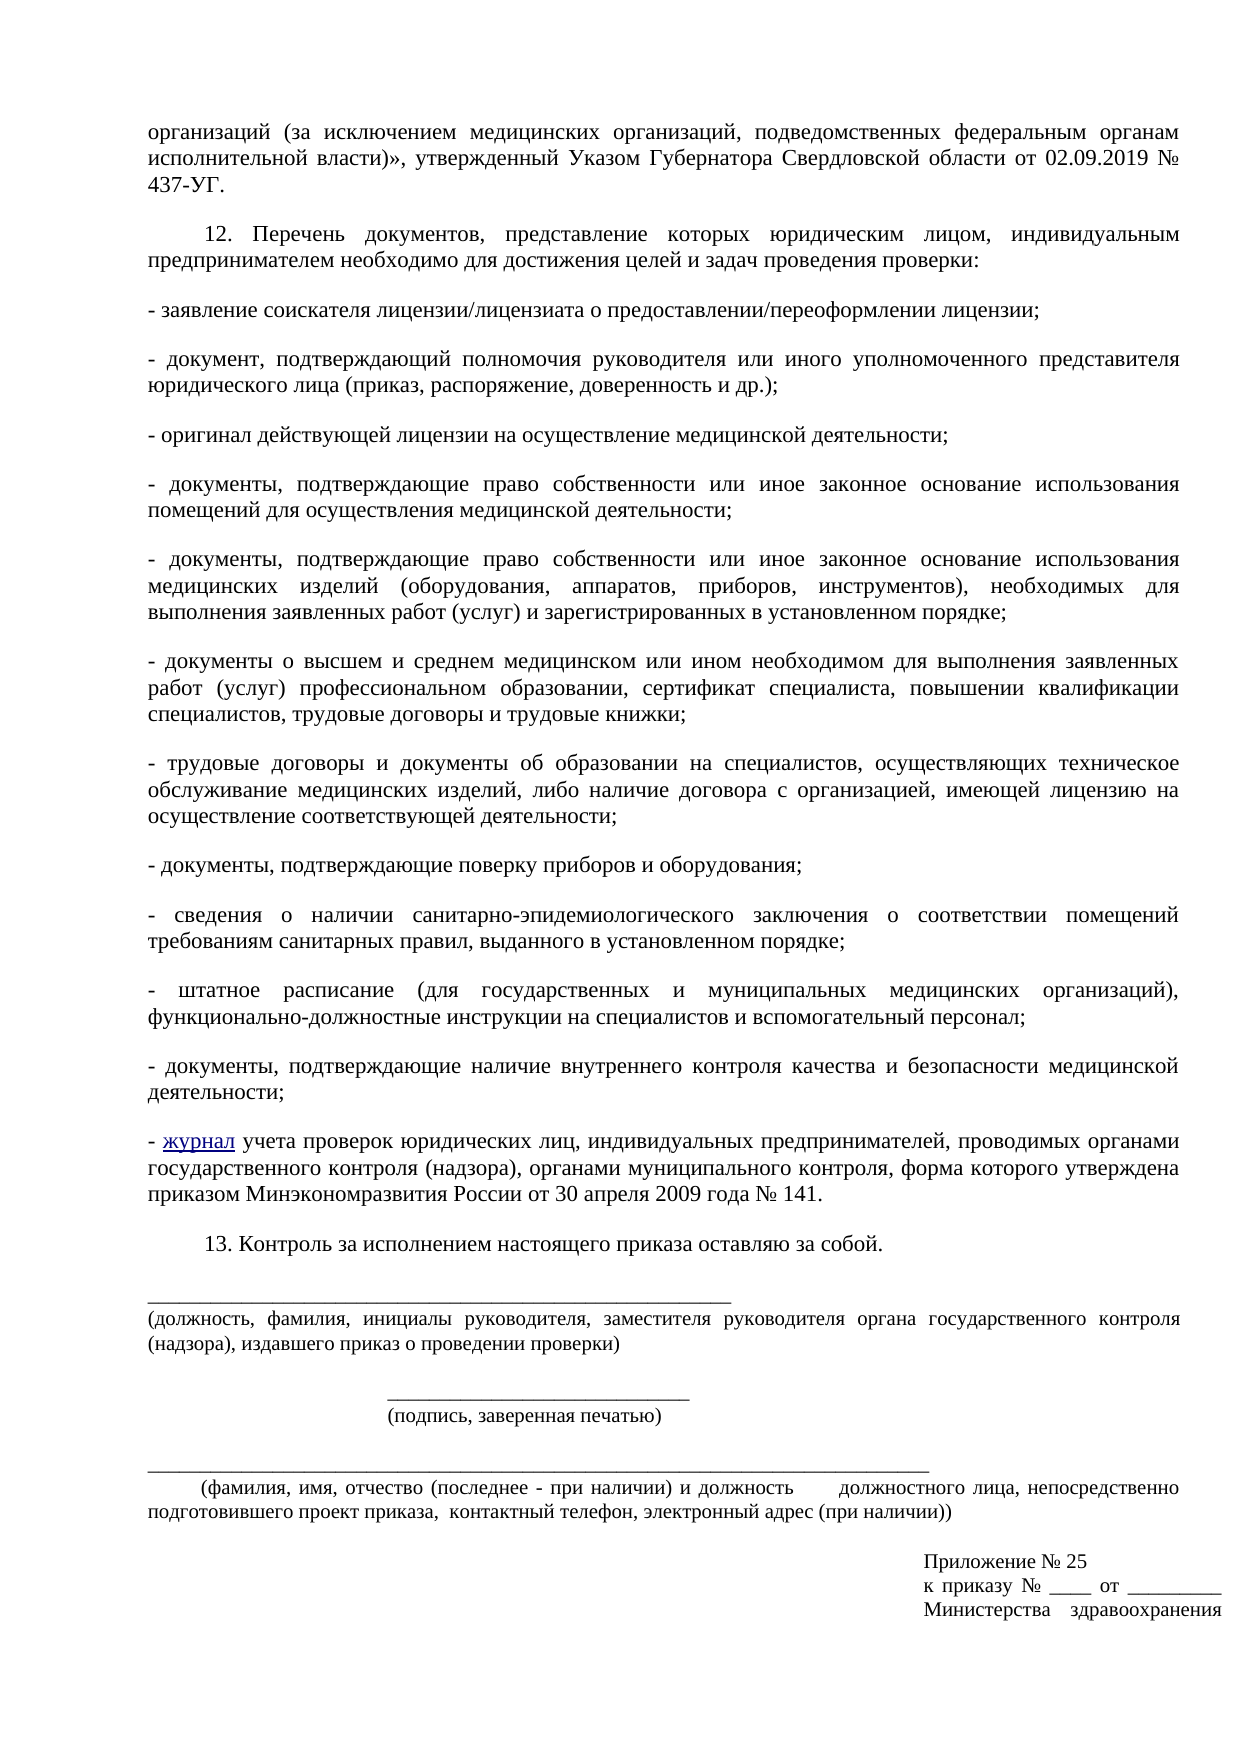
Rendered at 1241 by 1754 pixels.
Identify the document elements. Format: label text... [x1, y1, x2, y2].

text (фамилия, имя, отчество (последнее - при наличии) и должность должностного лица, непосредственно подготовившего проект приказа, контактный телефон, электронный адрес (при наличии)) [148, 1475, 1181, 1523]
text - штатное расписание (для государственных и муниципальных медицинских организаций), функционально-должностные инструкции на специалистов и вспомогательный персонал; [148, 976, 1181, 1029]
text организаций (за исключением медицинских организаций, подведомственных федеральным органам исполнительной власти)», утвержденный Указом Губернатора Свердловской области от 02.09.2019 № 437-УГ. [148, 118, 1181, 197]
text ________________________________________________________ [148, 1282, 1181, 1306]
text - документы, подтверждающие право собственности или иное законное основание использования помещений для осуществления медицинской деятельности; [148, 470, 1181, 523]
text - документы, подтверждающие наличие внутреннего контроля качества и безопасности медицинской деятельности; [148, 1052, 1181, 1105]
text - документы, подтверждающие поверку приборов и оборудования; [148, 851, 1181, 878]
text - сведения о наличии санитарно-эпидемиологического заключения о соответствии помещений требованиям санитарных правил, выданного в установленном порядке; [148, 901, 1181, 953]
text - заявление соискателя лицензии/лицензиата о предоставлении/переоформлении лицензии; [148, 296, 1181, 322]
text ___________________________________________________________________________ [148, 1451, 1181, 1475]
text _____________________________ [148, 1378, 1181, 1403]
text - журнал учета проверок юридических лиц, индивидуальных предпринимателей, проводимых органами государственного контроля (надзора), органами муниципального контроля, форма которого утверждена приказом Минэкономразвития России от 30 апреля 2009 года № 141. [148, 1128, 1181, 1207]
text - трудовые договоры и документы об образовании на специалистов, осуществляющих техническое обслуживание медицинских изделий, либо наличие договора с организацией, имеющей лицензию на осуществление соответствующей деятельности; [148, 749, 1181, 828]
text (подпись, заверенная печатью) [148, 1403, 1181, 1427]
text - документы, подтверждающие право собственности или иное законное основание использования медицинских изделий (оборудования, аппаратов, приборов, инструментов), необходимых для выполнения заявленных работ (услуг) и зарегистрированных в установленном порядке; [148, 546, 1181, 624]
text (должность, фамилия, инициалы руководителя, заместителя руководителя органа государственного контроля (надзора), издавшего приказ о проведении проверки) [148, 1306, 1181, 1354]
text 12. Перечень документов, представление которых юридическим лицом, индивидуальным предпринимателем необходимо для достижения целей и задач проведения проверки: [148, 220, 1181, 273]
text 13. Контроль за исполнением настоящего приказа оставляю за собой. [148, 1229, 1181, 1256]
text - документы о высшем и среднем медицинском или ином необходимом для выполнения заявленных работ (услуг) профессиональном образовании, сертификат специалиста, повышении квалификации специалистов, трудовые договоры и трудовые книжки; [148, 647, 1181, 727]
text - документ, подтверждающий полномочия руководителя или иного уполномоченного представителя юридического лица (приказ, распоряжение, доверенность и др.); [148, 345, 1181, 398]
text - оригинал действующей лицензии на осуществление медицинской деятельности; [148, 421, 1181, 447]
table_header Приложение № 25 к приказу № ____ от _________ Министерства здравоохранения [912, 1549, 1233, 1636]
table_header [148, 1549, 912, 1636]
